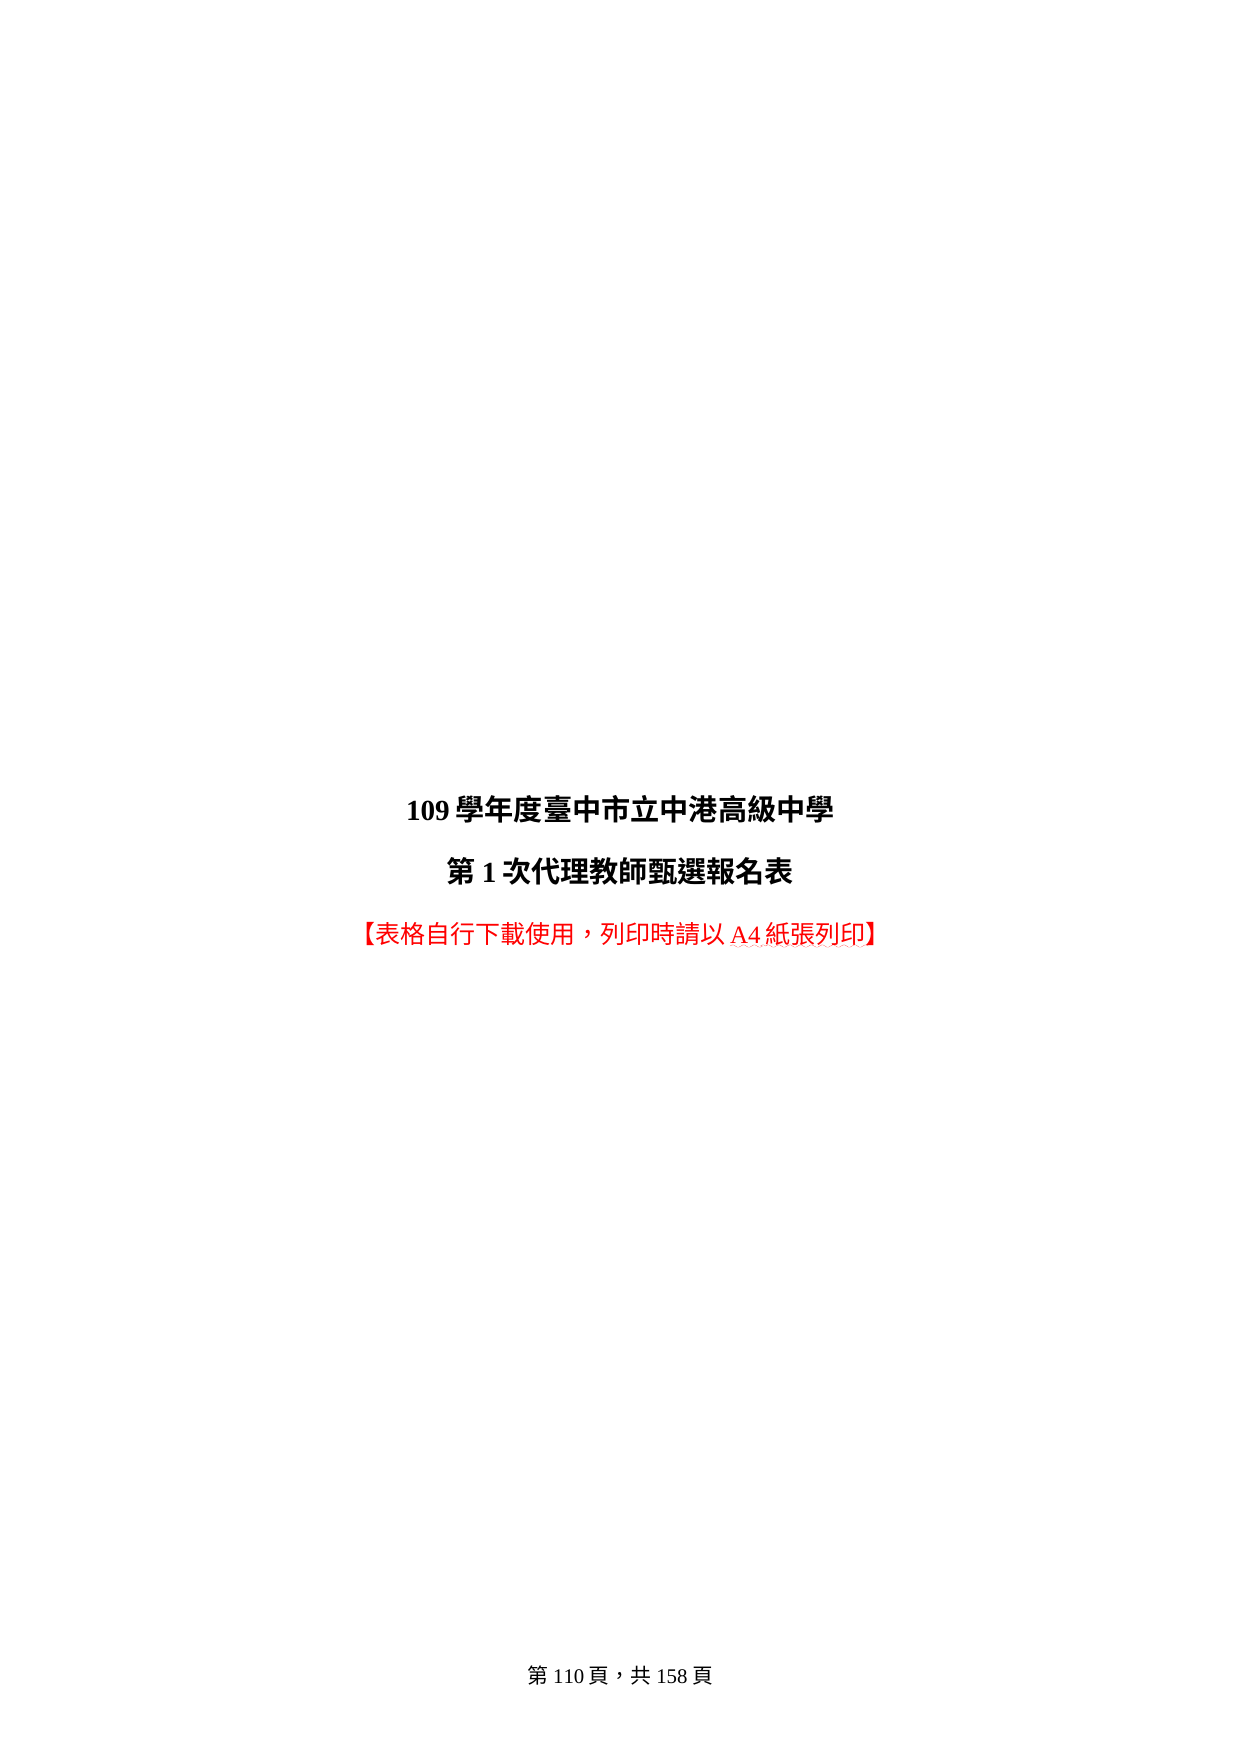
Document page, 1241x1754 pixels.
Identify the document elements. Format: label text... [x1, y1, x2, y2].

text 第1次代理教師甄選報名表 [118, 828, 1122, 891]
text 109學年度臺中市立中港高級中學 [118, 766, 1122, 828]
text 【表格自行下載使用，列印時請以A4紙張列印】 [118, 891, 1122, 953]
